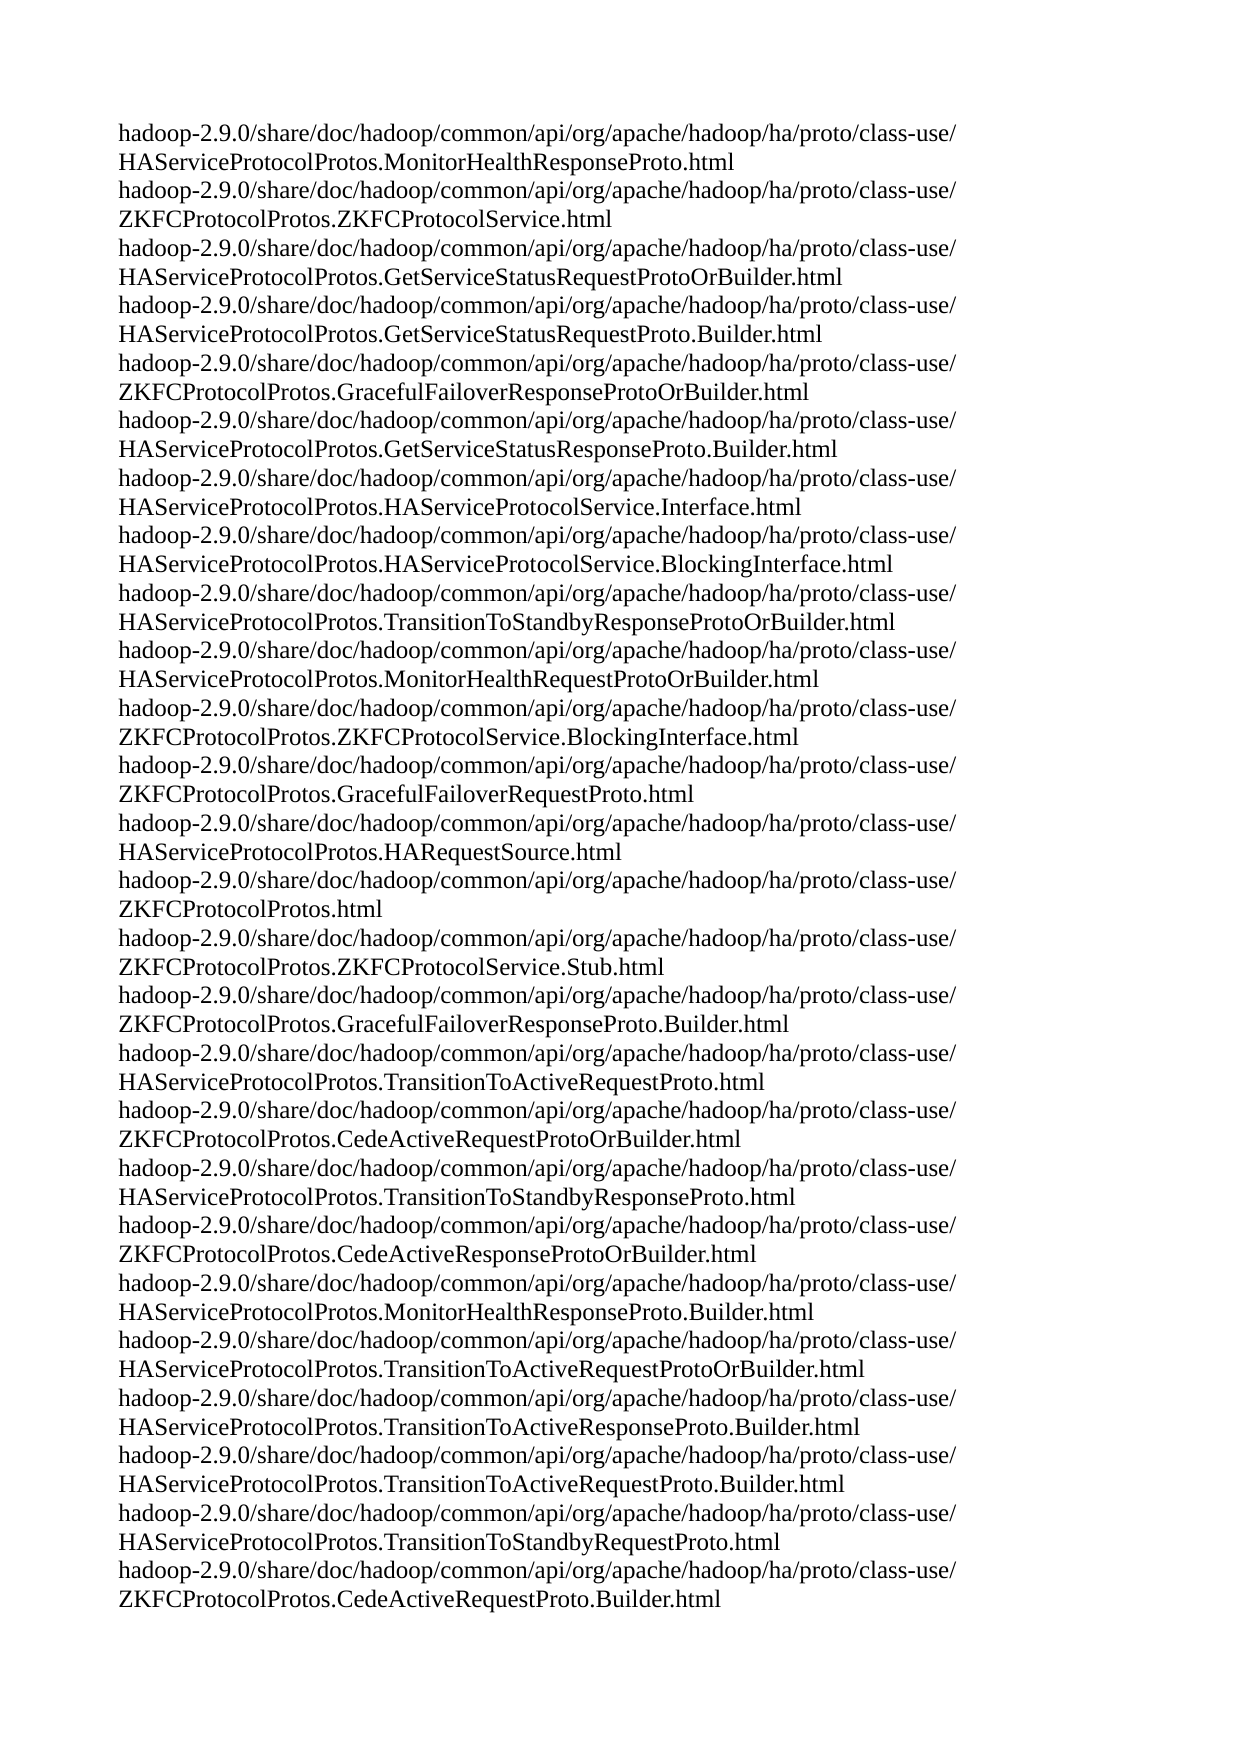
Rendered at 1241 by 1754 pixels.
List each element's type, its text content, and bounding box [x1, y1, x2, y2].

text hadoop-2.9.0/share/doc/hadoop/common/api/org/apache/hadoop/ha/proto/class-use/HAServiceProtocolProtos.TransitionToActiveResponseProto.Builder.html [118, 1383, 1122, 1441]
text hadoop-2.9.0/share/doc/hadoop/common/api/org/apache/hadoop/ha/proto/class-use/ZKFCProtocolProtos.ZKFCProtocolService.html [118, 176, 1122, 233]
text hadoop-2.9.0/share/doc/hadoop/common/api/org/apache/hadoop/ha/proto/class-use/HAServiceProtocolProtos.MonitorHealthResponseProto.Builder.html [118, 1268, 1122, 1326]
text hadoop-2.9.0/share/doc/hadoop/common/api/org/apache/hadoop/ha/proto/class-use/ZKFCProtocolProtos.GracefulFailoverResponseProtoOrBuilder.html [118, 348, 1122, 406]
text hadoop-2.9.0/share/doc/hadoop/common/api/org/apache/hadoop/ha/proto/class-use/ZKFCProtocolProtos.CedeActiveResponseProtoOrBuilder.html [118, 1211, 1122, 1268]
text hadoop-2.9.0/share/doc/hadoop/common/api/org/apache/hadoop/ha/proto/class-use/ZKFCProtocolProtos.CedeActiveRequestProtoOrBuilder.html [118, 1096, 1122, 1153]
text hadoop-2.9.0/share/doc/hadoop/common/api/org/apache/hadoop/ha/proto/class-use/HAServiceProtocolProtos.TransitionToActiveRequestProto.Builder.html [118, 1441, 1122, 1498]
text hadoop-2.9.0/share/doc/hadoop/common/api/org/apache/hadoop/ha/proto/class-use/HAServiceProtocolProtos.TransitionToStandbyRequestProto.html [118, 1498, 1122, 1556]
text hadoop-2.9.0/share/doc/hadoop/common/api/org/apache/hadoop/ha/proto/class-use/HAServiceProtocolProtos.TransitionToStandbyResponseProto.html [118, 1153, 1122, 1211]
text hadoop-2.9.0/share/doc/hadoop/common/api/org/apache/hadoop/ha/proto/class-use/HAServiceProtocolProtos.GetServiceStatusRequestProtoOrBuilder.html [118, 233, 1122, 291]
text hadoop-2.9.0/share/doc/hadoop/common/api/org/apache/hadoop/ha/proto/class-use/HAServiceProtocolProtos.GetServiceStatusResponseProto.Builder.html [118, 406, 1122, 463]
text hadoop-2.9.0/share/doc/hadoop/common/api/org/apache/hadoop/ha/proto/class-use/ZKFCProtocolProtos.ZKFCProtocolService.Stub.html [118, 923, 1122, 981]
text hadoop-2.9.0/share/doc/hadoop/common/api/org/apache/hadoop/ha/proto/class-use/ZKFCProtocolProtos.GracefulFailoverRequestProto.html [118, 751, 1122, 808]
text hadoop-2.9.0/share/doc/hadoop/common/api/org/apache/hadoop/ha/proto/class-use/HAServiceProtocolProtos.MonitorHealthResponseProto.html [118, 118, 1122, 176]
text hadoop-2.9.0/share/doc/hadoop/common/api/org/apache/hadoop/ha/proto/class-use/ZKFCProtocolProtos.ZKFCProtocolService.BlockingInterface.html [118, 693, 1122, 751]
text hadoop-2.9.0/share/doc/hadoop/common/api/org/apache/hadoop/ha/proto/class-use/HAServiceProtocolProtos.GetServiceStatusRequestProto.Builder.html [118, 291, 1122, 348]
text hadoop-2.9.0/share/doc/hadoop/common/api/org/apache/hadoop/ha/proto/class-use/HAServiceProtocolProtos.TransitionToActiveRequestProto.html [118, 1038, 1122, 1096]
text hadoop-2.9.0/share/doc/hadoop/common/api/org/apache/hadoop/ha/proto/class-use/HAServiceProtocolProtos.TransitionToStandbyResponseProtoOrBuilder.html [118, 578, 1122, 636]
text hadoop-2.9.0/share/doc/hadoop/common/api/org/apache/hadoop/ha/proto/class-use/HAServiceProtocolProtos.MonitorHealthRequestProtoOrBuilder.html [118, 636, 1122, 693]
text hadoop-2.9.0/share/doc/hadoop/common/api/org/apache/hadoop/ha/proto/class-use/HAServiceProtocolProtos.TransitionToActiveRequestProtoOrBuilder.html [118, 1326, 1122, 1383]
text hadoop-2.9.0/share/doc/hadoop/common/api/org/apache/hadoop/ha/proto/class-use/HAServiceProtocolProtos.HAServiceProtocolService.BlockingInterface.html [118, 521, 1122, 578]
text hadoop-2.9.0/share/doc/hadoop/common/api/org/apache/hadoop/ha/proto/class-use/HAServiceProtocolProtos.HARequestSource.html [118, 808, 1122, 866]
text hadoop-2.9.0/share/doc/hadoop/common/api/org/apache/hadoop/ha/proto/class-use/ZKFCProtocolProtos.CedeActiveRequestProto.Builder.html [118, 1556, 1122, 1613]
text hadoop-2.9.0/share/doc/hadoop/common/api/org/apache/hadoop/ha/proto/class-use/HAServiceProtocolProtos.HAServiceProtocolService.Interface.html [118, 463, 1122, 521]
text hadoop-2.9.0/share/doc/hadoop/common/api/org/apache/hadoop/ha/proto/class-use/ZKFCProtocolProtos.html [118, 866, 1122, 923]
text hadoop-2.9.0/share/doc/hadoop/common/api/org/apache/hadoop/ha/proto/class-use/ZKFCProtocolProtos.GracefulFailoverResponseProto.Builder.html [118, 981, 1122, 1038]
